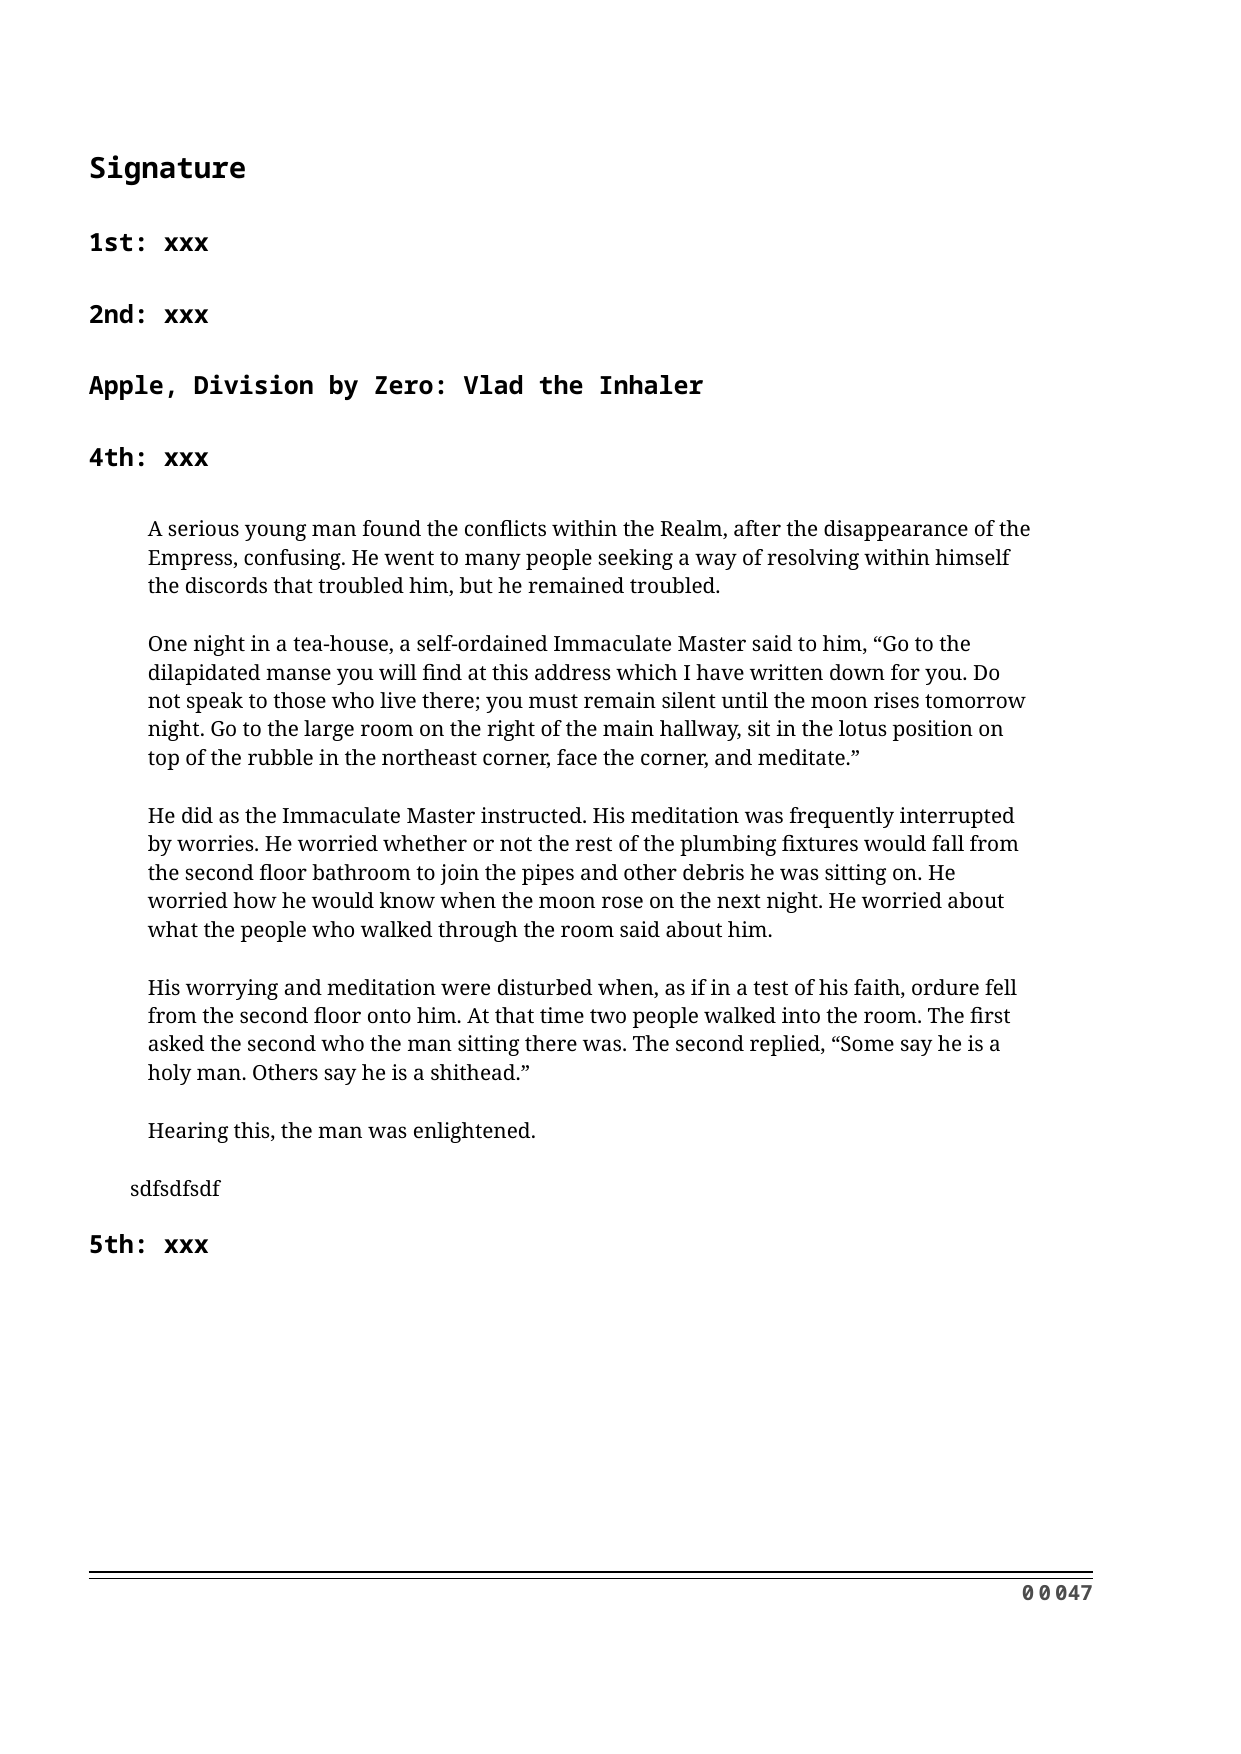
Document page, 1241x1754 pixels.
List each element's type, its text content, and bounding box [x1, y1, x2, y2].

subtitle Apple, Division by Zero: Vlad the Inhaler [88, 368, 1093, 402]
text sdfsdfsdf [88, 1174, 1093, 1202]
subtitle Signature [88, 148, 1093, 187]
subtitle 5th: xxx [88, 1227, 1093, 1261]
text Hearing this, the man was enlightened. [148, 1116, 1033, 1144]
text One night in a tea-house, a self-ordained Immaculate Master said to him, “Go to the dilapidated manse you will find at this address which I have written down for you. Do not speak to those who live there; you must remain silent until the moon rises tomorrow night. Go to the large room on the right of the main hallway, sit in the lotus position on top of the rubble in the northeast corner, face the corner, and meditate.” [148, 629, 1033, 771]
subtitle 4th: xxx [88, 439, 1093, 473]
text A serious young man found the conflicts within the Realm, after the disappearance of the Empress, confusing. He went to many people seeking a way of resolving within himself the discords that troubled him, but he remained troubled. [148, 514, 1033, 600]
subtitle 1st: xxx [88, 225, 1093, 259]
text His worrying and meditation were disturbed when, as if in a test of his faith, ordure fell from the second floor onto him. At that time two people walked into the room. The first asked the second who the man sitting there was. The second replied, “Some say he is a holy man. Others say he is a shithead.” [148, 973, 1033, 1086]
subtitle 2nd: xxx [88, 296, 1093, 330]
text He did as the Immaculate Master instructed. His meditation was frequently interrupted by worries. He worried whether or not the rest of the plumbing fixtures would fall from the second floor bathroom to join the pipes and other debris he was sitting on. He worried how he would know when the moon rose on the next night. He worried about what the people who walked through the room said about him. [148, 801, 1033, 943]
